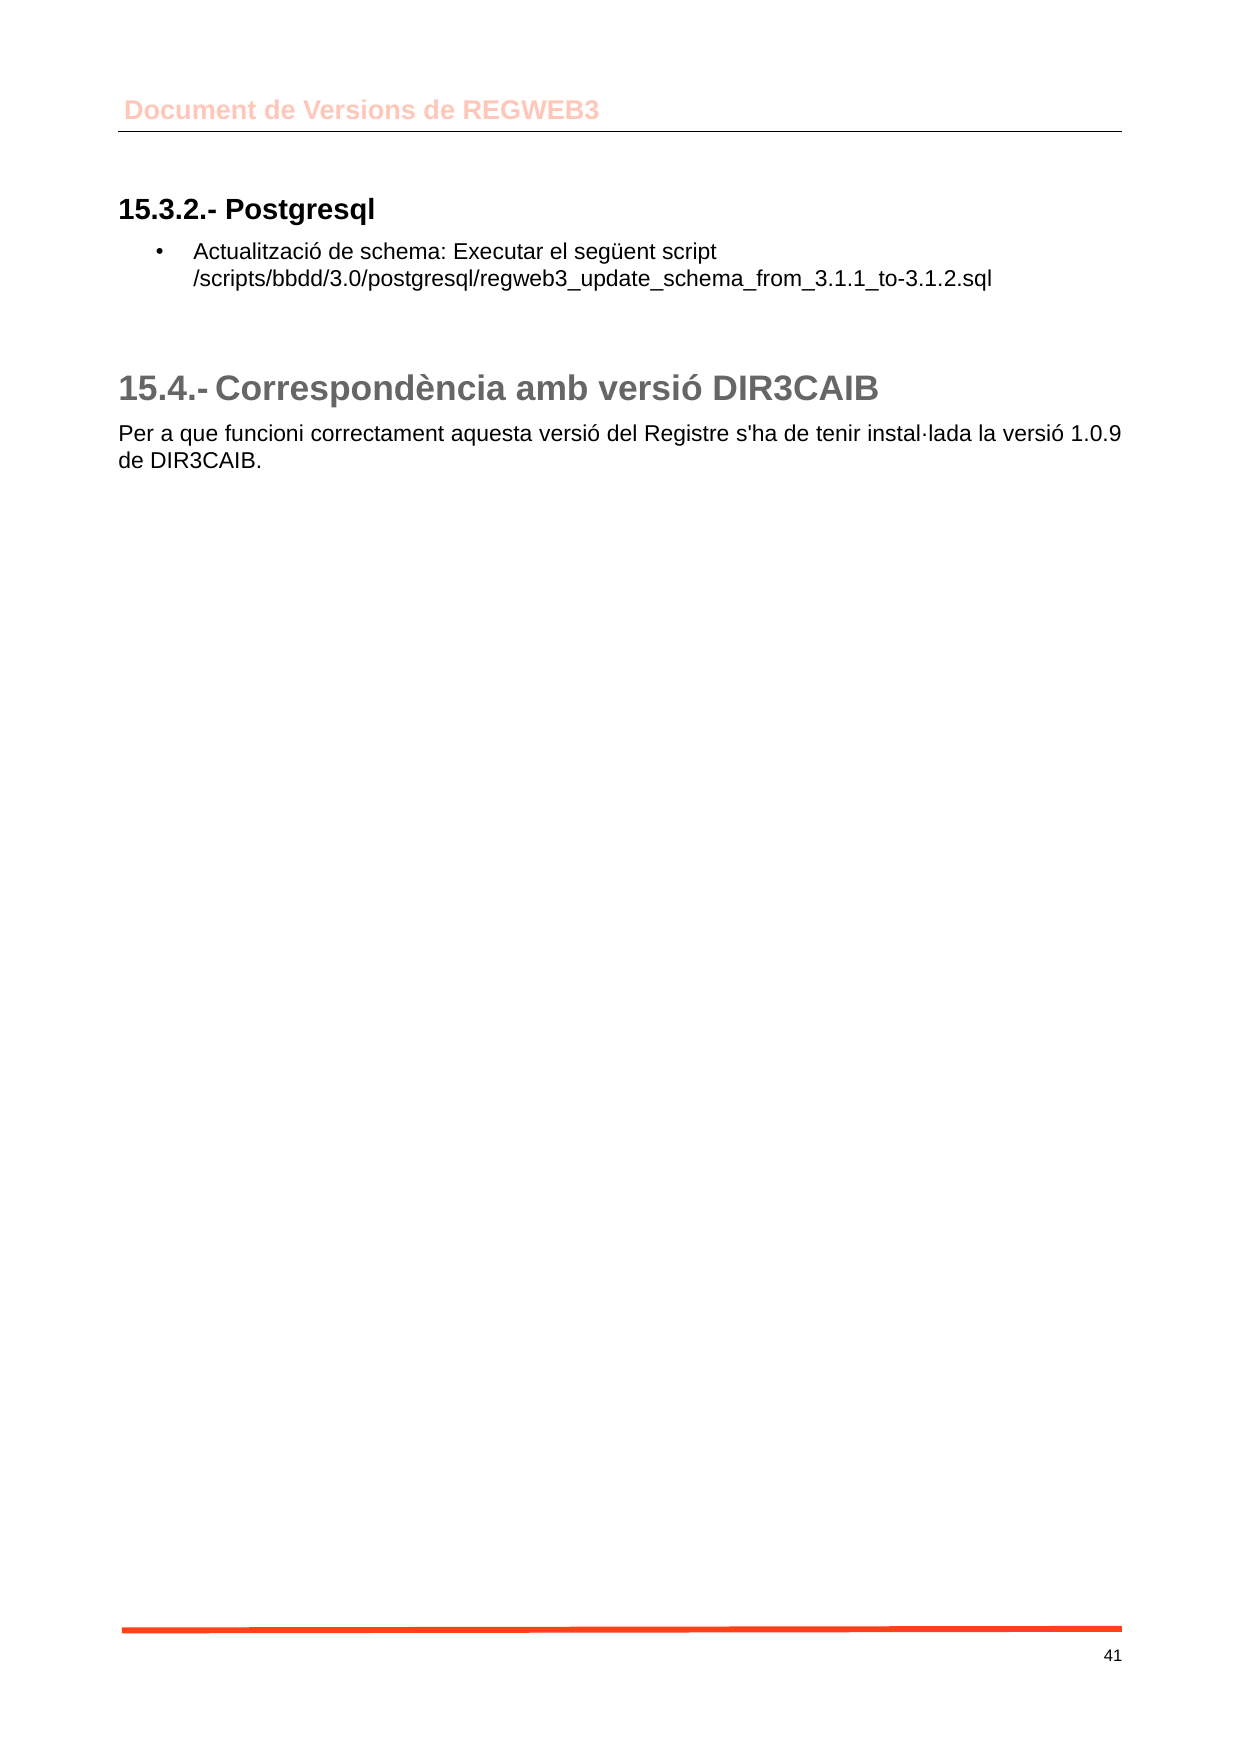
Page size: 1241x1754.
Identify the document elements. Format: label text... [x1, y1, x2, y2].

text Per a que funcioni correctament aquesta versió del Registre s'ha de tenir instal·lada la versió 1.0.9 de DIR3CAIB. [118, 420, 1122, 473]
list Actualització de schema: Executar el següent script /scripts/bbdd/3.0/postgresql/regweb3_update_schema_from_3.1.1_to-3.1.2.sql [156, 238, 1122, 291]
subtitle Postgresql [118, 192, 1122, 226]
subtitle Correspondència amb versió DIR3CAIB [118, 367, 1122, 408]
